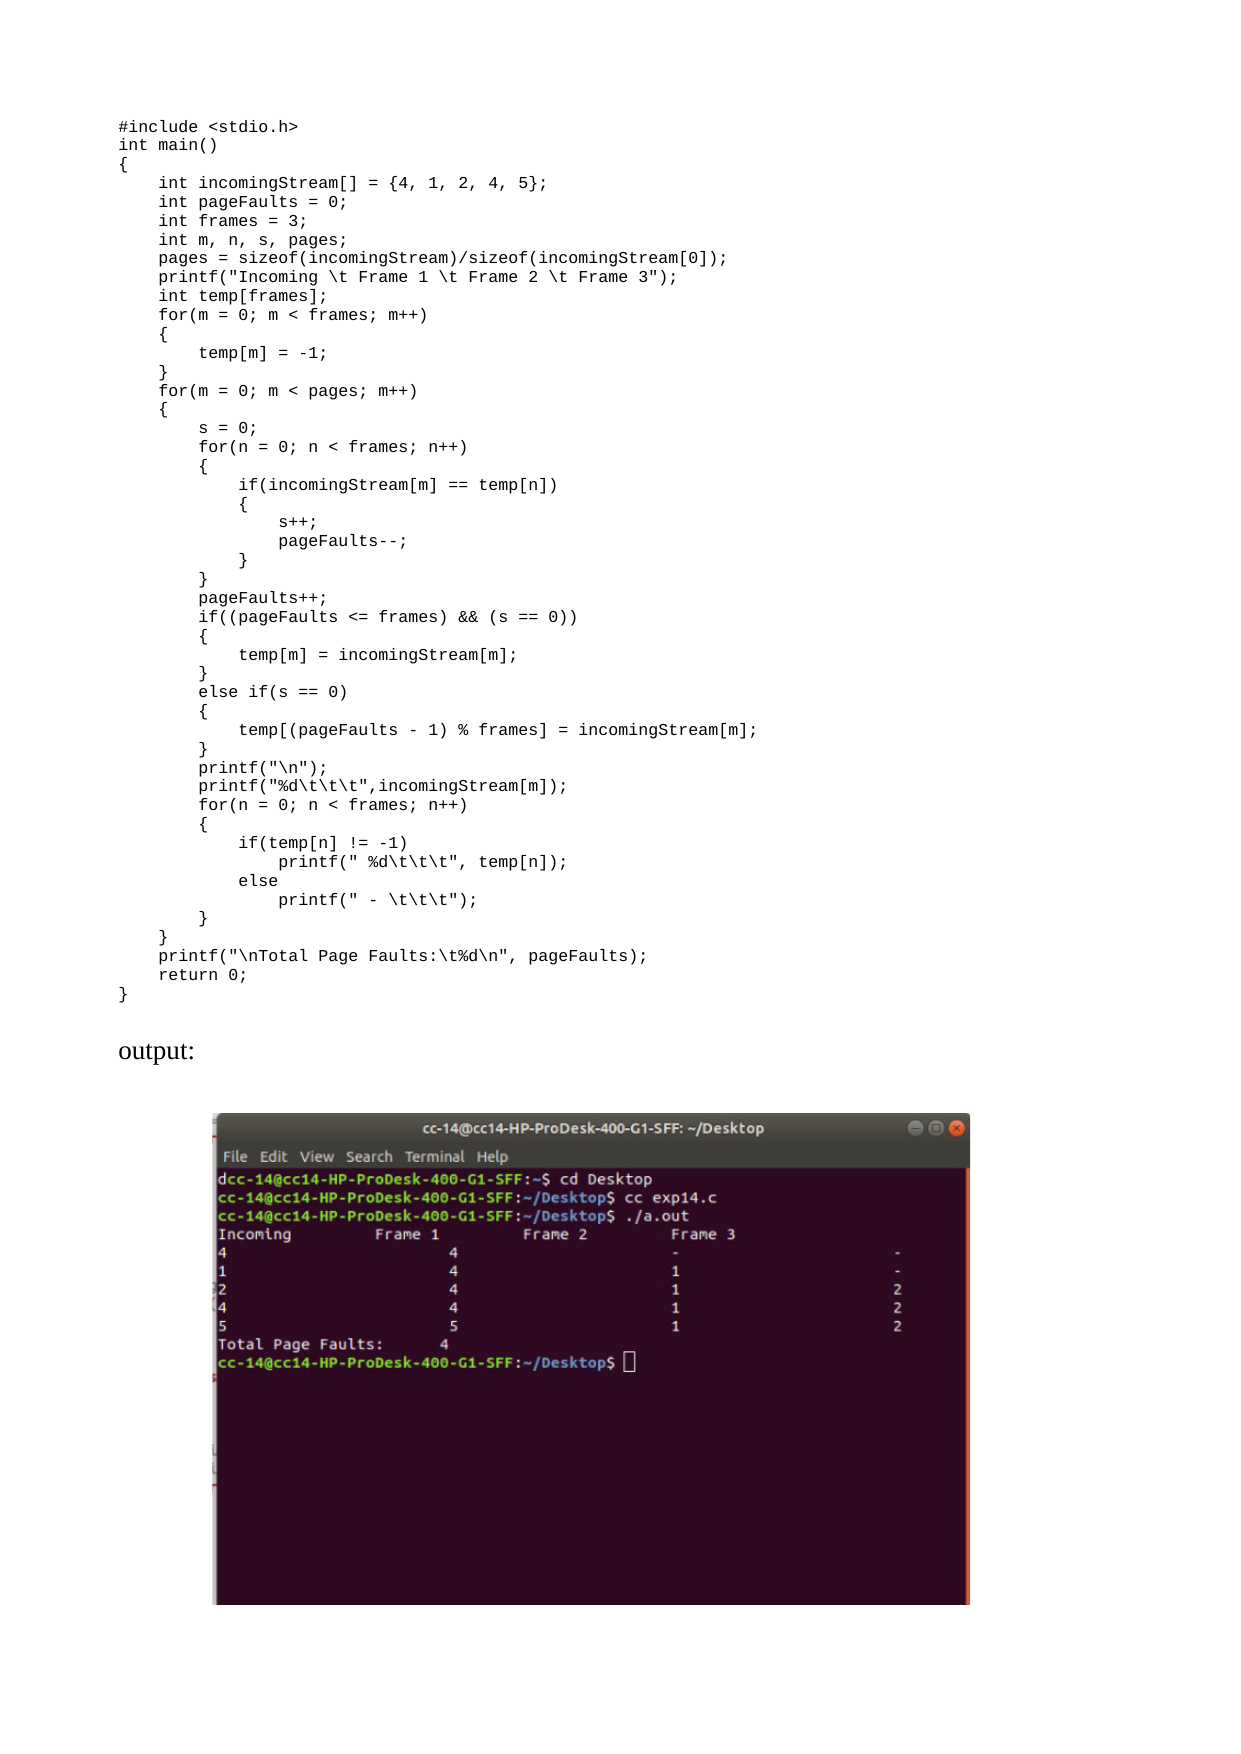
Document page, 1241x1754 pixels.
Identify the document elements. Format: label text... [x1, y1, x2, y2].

text } [118, 740, 1122, 759]
text int main() [118, 137, 1122, 156]
text } [118, 910, 1122, 929]
text { [118, 627, 1122, 646]
text pageFaults--; [118, 533, 1122, 552]
text } [118, 985, 1122, 1004]
text for(n = 0; n < frames; n++) [118, 439, 1122, 457]
text temp[(pageFaults - 1) % frames] = incomingStream[m]; [118, 721, 1122, 740]
text int incomingStream[] = {4, 1, 2, 4, 5}; [118, 175, 1122, 193]
text else [118, 872, 1122, 891]
text } [118, 929, 1122, 948]
text { [118, 703, 1122, 721]
text int pageFaults = 0; [118, 193, 1122, 212]
text } [118, 552, 1122, 571]
text for(m = 0; m < pages; m++) [118, 382, 1122, 401]
text { [118, 401, 1122, 420]
text { [118, 495, 1122, 514]
text if(temp[n] != -1) [118, 834, 1122, 853]
text for(n = 0; n < frames; n++) [118, 797, 1122, 816]
text #include <stdio.h> [118, 118, 1122, 137]
text { [118, 156, 1122, 175]
text printf("\n"); [118, 759, 1122, 778]
text temp[m] = incomingStream[m]; [118, 646, 1122, 665]
text } [118, 665, 1122, 684]
text for(m = 0; m < frames; m++) [118, 307, 1122, 326]
text } [118, 363, 1122, 382]
text if(incomingStream[m] == temp[n]) [118, 476, 1122, 495]
text { [118, 816, 1122, 834]
text { [118, 457, 1122, 476]
text printf("\nTotal Page Faults:\t%d\n", pageFaults); [118, 948, 1122, 967]
text printf("Incoming \t Frame 1 \t Frame 2 \t Frame 3"); [118, 269, 1122, 288]
text if((pageFaults <= frames) && (s == 0)) [118, 608, 1122, 627]
text } [118, 571, 1122, 589]
text temp[m] = -1; [118, 344, 1122, 363]
text printf(" %d\t\t\t", temp[n]); [118, 853, 1122, 872]
text s = 0; [118, 420, 1122, 439]
text s++; [118, 514, 1122, 533]
text int frames = 3; [118, 212, 1122, 231]
text printf("%d\t\t\t",incomingStream[m]); [118, 778, 1122, 797]
text else if(s == 0) [118, 684, 1122, 703]
text pages = sizeof(incomingStream)/sizeof(incomingStream[0]); [118, 250, 1122, 269]
text int temp[frames]; [118, 288, 1122, 307]
text pageFaults++; [118, 589, 1122, 608]
text { [118, 326, 1122, 344]
picture [212, 1113, 971, 1605]
text printf(" - \t\t\t"); [118, 891, 1122, 910]
text int m, n, s, pages; [118, 231, 1122, 250]
text return 0; [118, 967, 1122, 985]
text output: [118, 1034, 1122, 1065]
